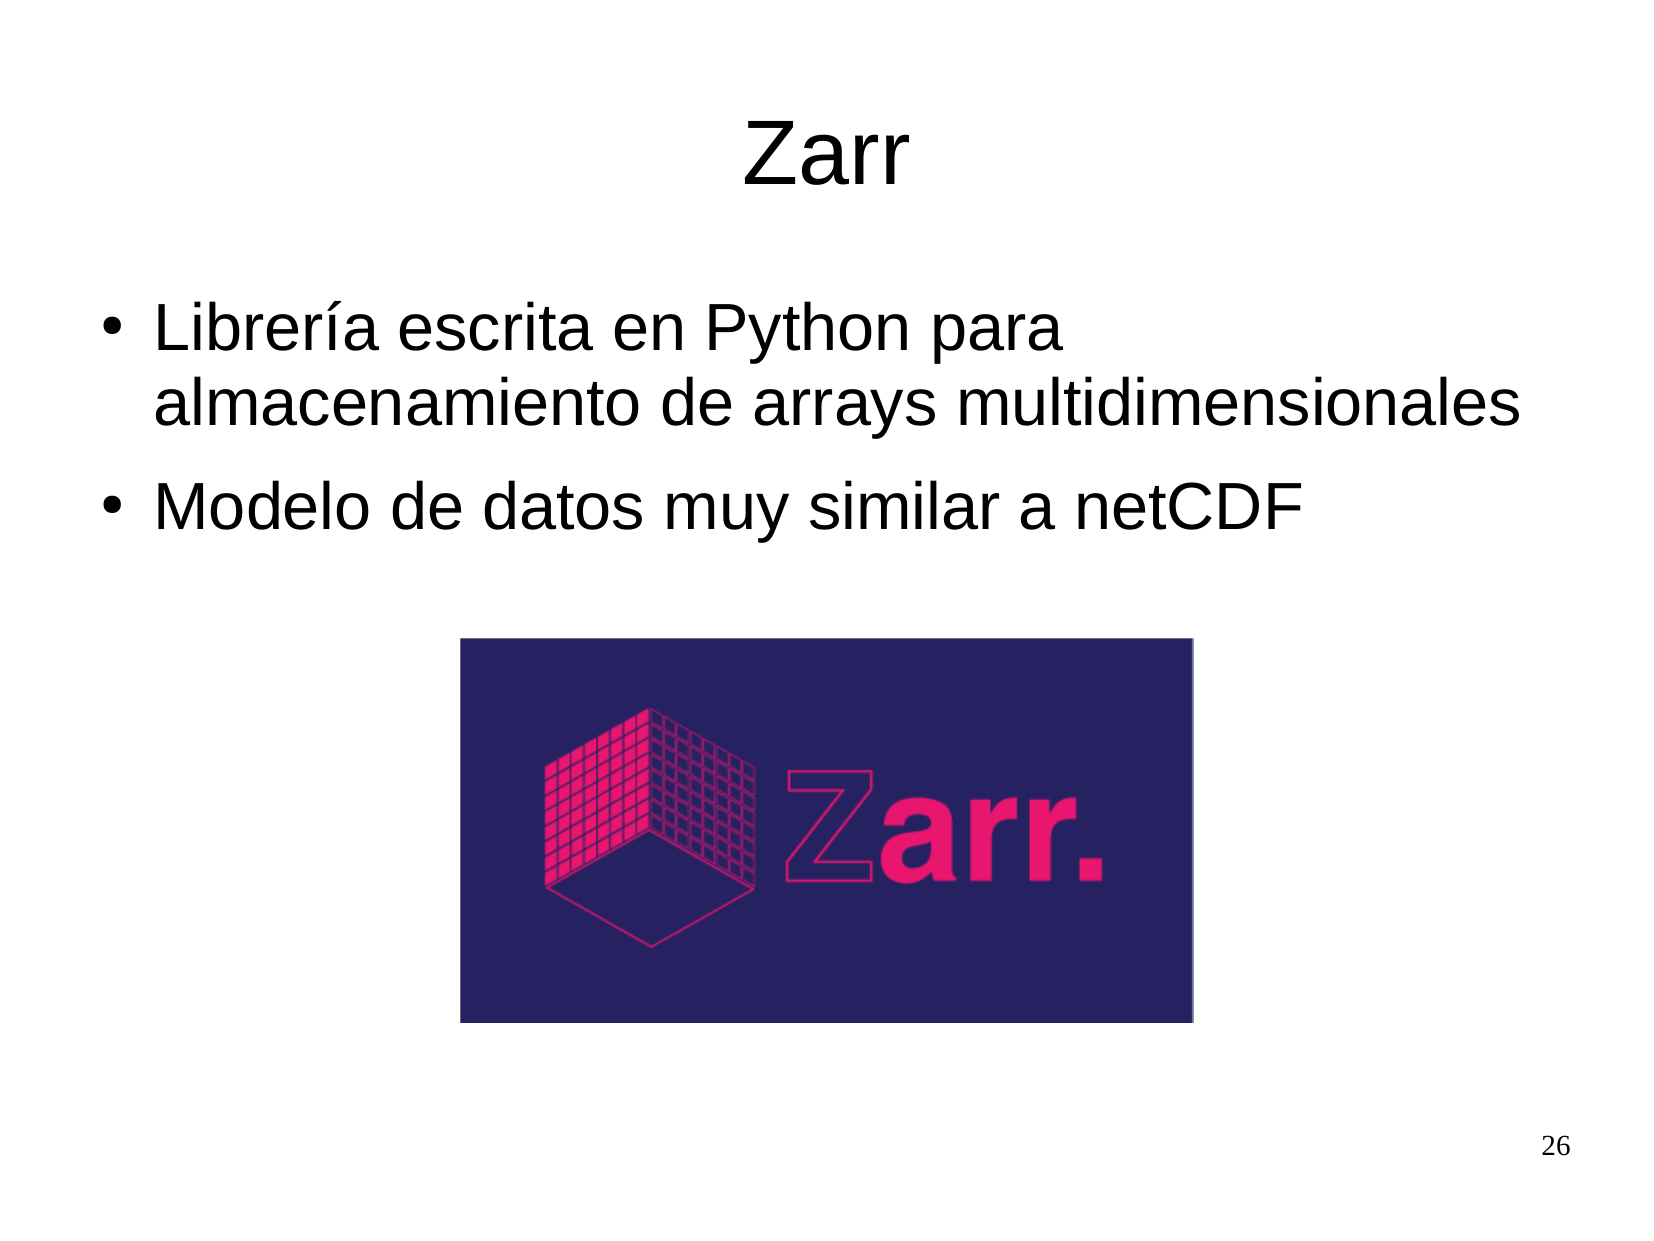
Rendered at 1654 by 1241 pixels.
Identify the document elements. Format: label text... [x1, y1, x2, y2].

picture [459, 637, 1194, 1023]
title Zarr [82, 49, 1571, 257]
list Librería escrita en Python para almacenamiento de arrays multidimensionales Modelo de datos muy similar a netCDF [82, 290, 1571, 1087]
